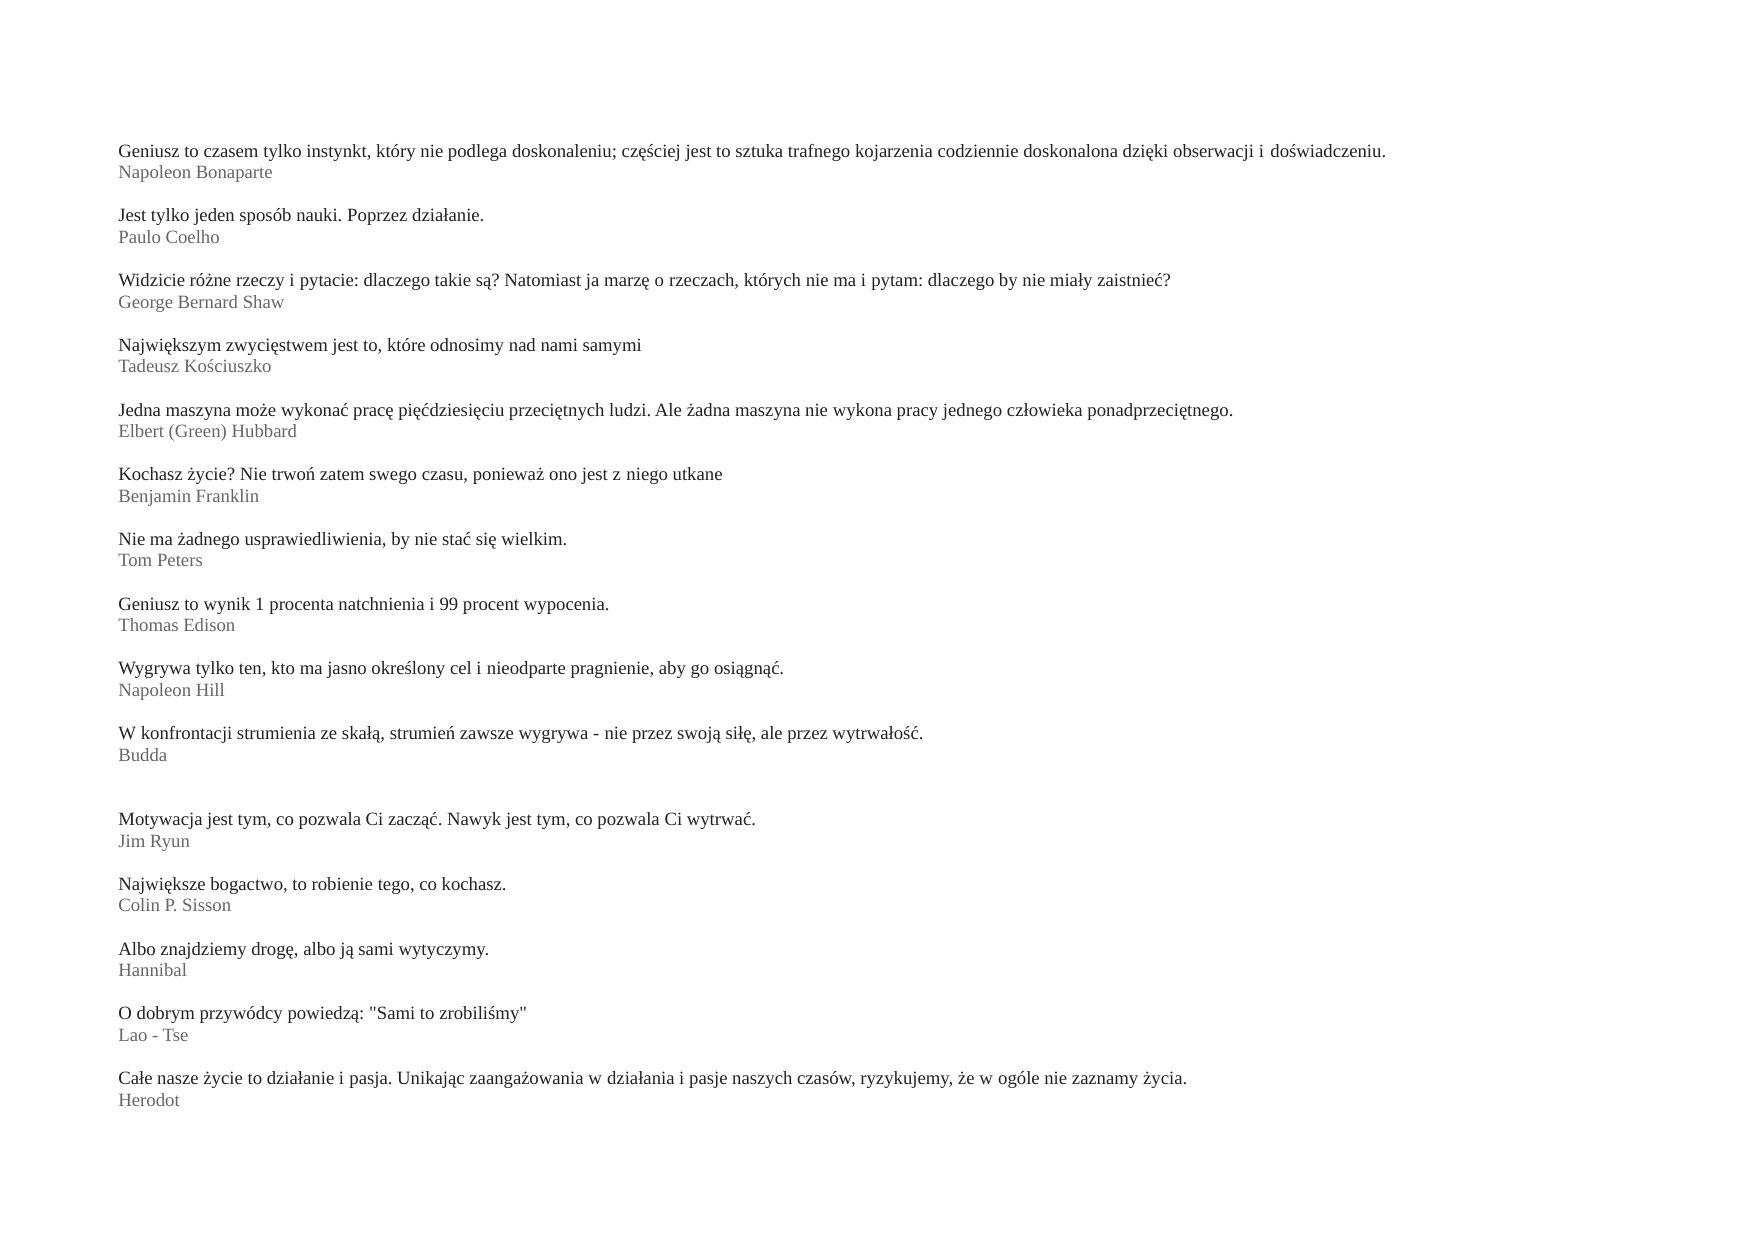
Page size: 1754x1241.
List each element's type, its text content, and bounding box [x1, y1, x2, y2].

text O dobrym przywódcy powiedzą: "Sami to zrobiliśmy" [118, 1002, 1636, 1024]
text Tom Peters [118, 549, 1636, 571]
text Hannibal [118, 959, 1636, 981]
text Albo znajdziemy drogę, albo ją sami wytyczymy. [118, 937, 1636, 959]
text Elbert (Green) Hubbard [118, 420, 1636, 442]
text Widzicie różne rzeczy i pytacie: dlaczego takie są? Natomiast ja marzę o rzeczach, których nie ma i pytam: dlaczego by nie miały zaistnieć? [118, 269, 1636, 291]
text Jedna maszyna może wykonać pracę pięćdziesięciu przeciętnych ludzi. Ale żadna maszyna nie wykona pracy jednego człowieka ponadprzeciętnego. [118, 398, 1636, 420]
text Paulo Coelho [118, 226, 1636, 247]
text Jim Ryun [118, 830, 1636, 851]
text George Bernard Shaw [118, 291, 1636, 312]
text Największym zwycięstwem jest to, które odnosimy nad nami samymi [118, 334, 1636, 355]
text Thomas Edison [118, 614, 1636, 636]
text Geniusz to wynik 1 procenta natchnienia i 99 procent wypocenia. [118, 592, 1636, 614]
text Całe nasze życie to działanie i pasja. Unikając zaangażowania w działania i pasje naszych czasów, ryzykujemy, że w ogóle nie zaznamy życia. [118, 1067, 1636, 1088]
text Napoleon Hill [118, 679, 1636, 700]
text Geniusz to czasem tylko instynkt, który nie podlega doskonaleniu; częściej jest to sztuka trafnego kojarzenia codziennie doskonalona dzięki obserwacji i doświadczeniu. [118, 140, 1636, 161]
text Napoleon Bonaparte [118, 161, 1636, 183]
text Colin P. Sisson [118, 894, 1636, 916]
text Benjamin Franklin [118, 485, 1636, 506]
text Jest tylko jeden sposób nauki. Poprzez działanie. [118, 204, 1636, 226]
text Herodot [118, 1088, 1636, 1110]
text Kochasz życie? Nie trwoń zatem swego czasu, ponieważ ono jest z niego utkane [118, 463, 1636, 485]
text Budda [118, 743, 1636, 765]
text Największe bogactwo, to robienie tego, co kochasz. [118, 873, 1636, 894]
text Nie ma żadnego usprawiedliwienia, by nie stać się wielkim. [118, 528, 1636, 549]
text W konfrontacji strumienia ze skałą, strumień zawsze wygrywa - nie przez swoją siłę, ale przez wytrwałość. [118, 722, 1636, 743]
text Wygrywa tylko ten, kto ma jasno określony cel i nieodparte pragnienie, aby go osiągnąć. [118, 657, 1636, 679]
text Tadeusz Kościuszko [118, 355, 1636, 377]
text Motywacja jest tym, co pozwala Ci zacząć. Nawyk jest tym, co pozwala Ci wytrwać. [118, 808, 1636, 830]
text Lao - Tse [118, 1024, 1636, 1045]
